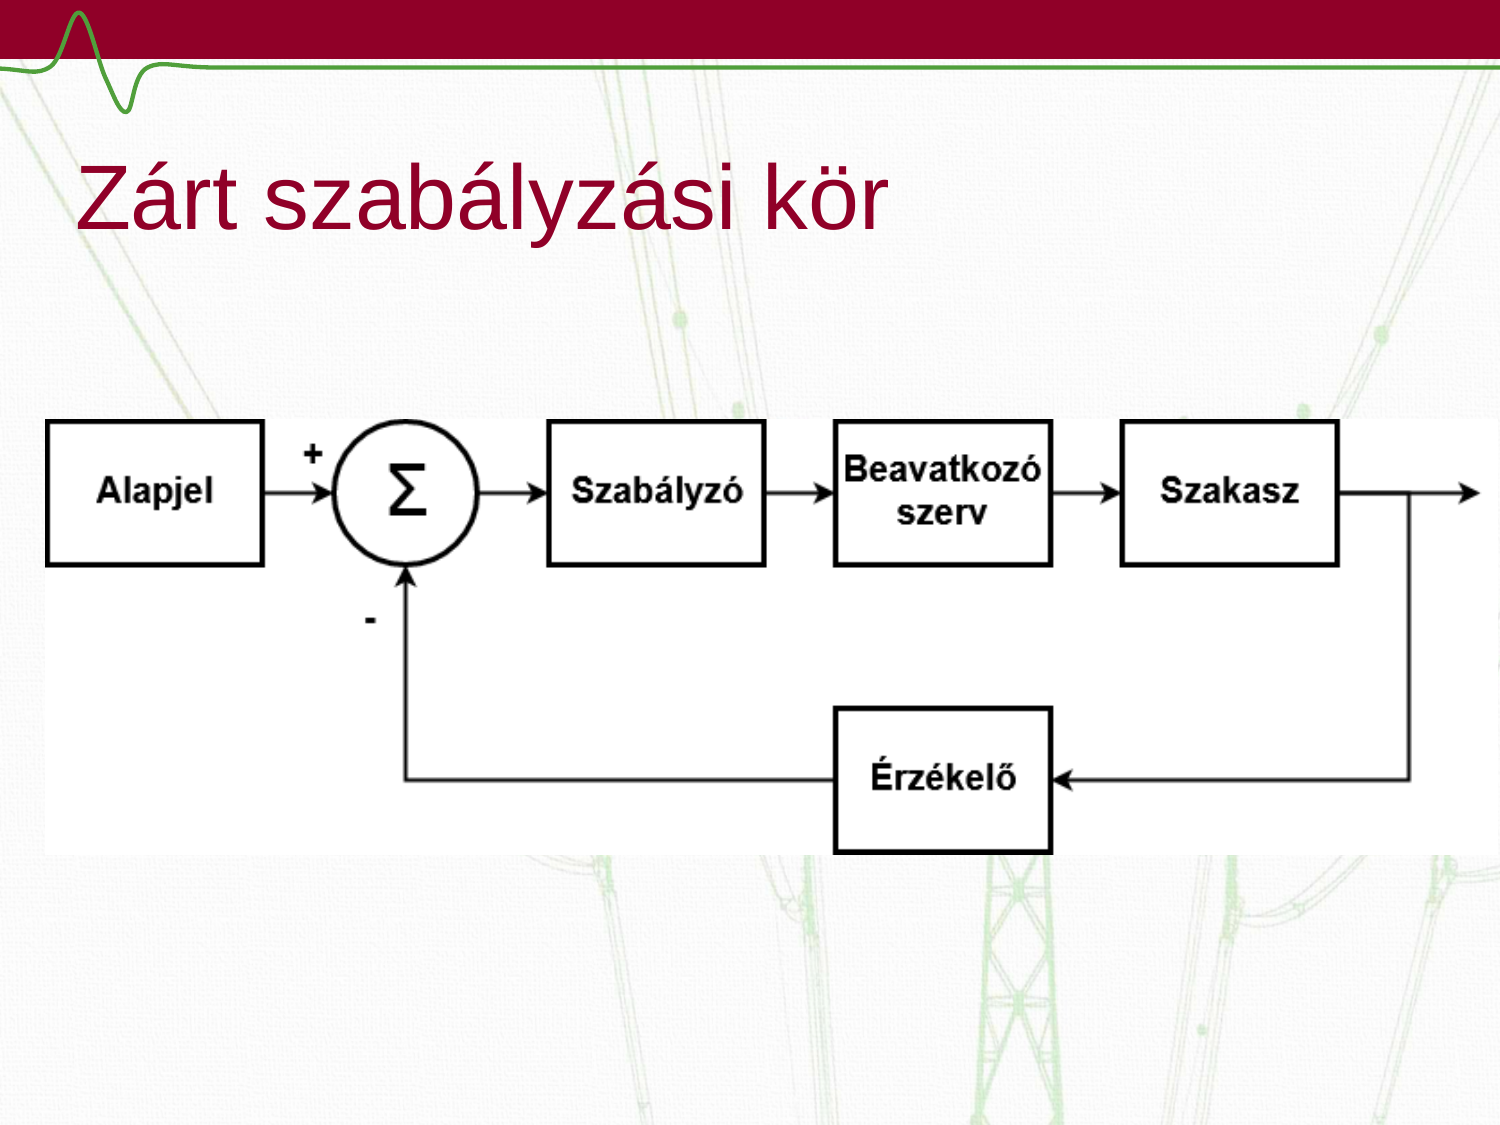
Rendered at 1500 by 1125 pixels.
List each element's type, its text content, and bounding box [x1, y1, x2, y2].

title Zárt szabályzási kör [75, 103, 1425, 292]
picture [0, 59, 1500, 1125]
picture [102, 59, 1500, 103]
picture [0, 59, 53, 69]
